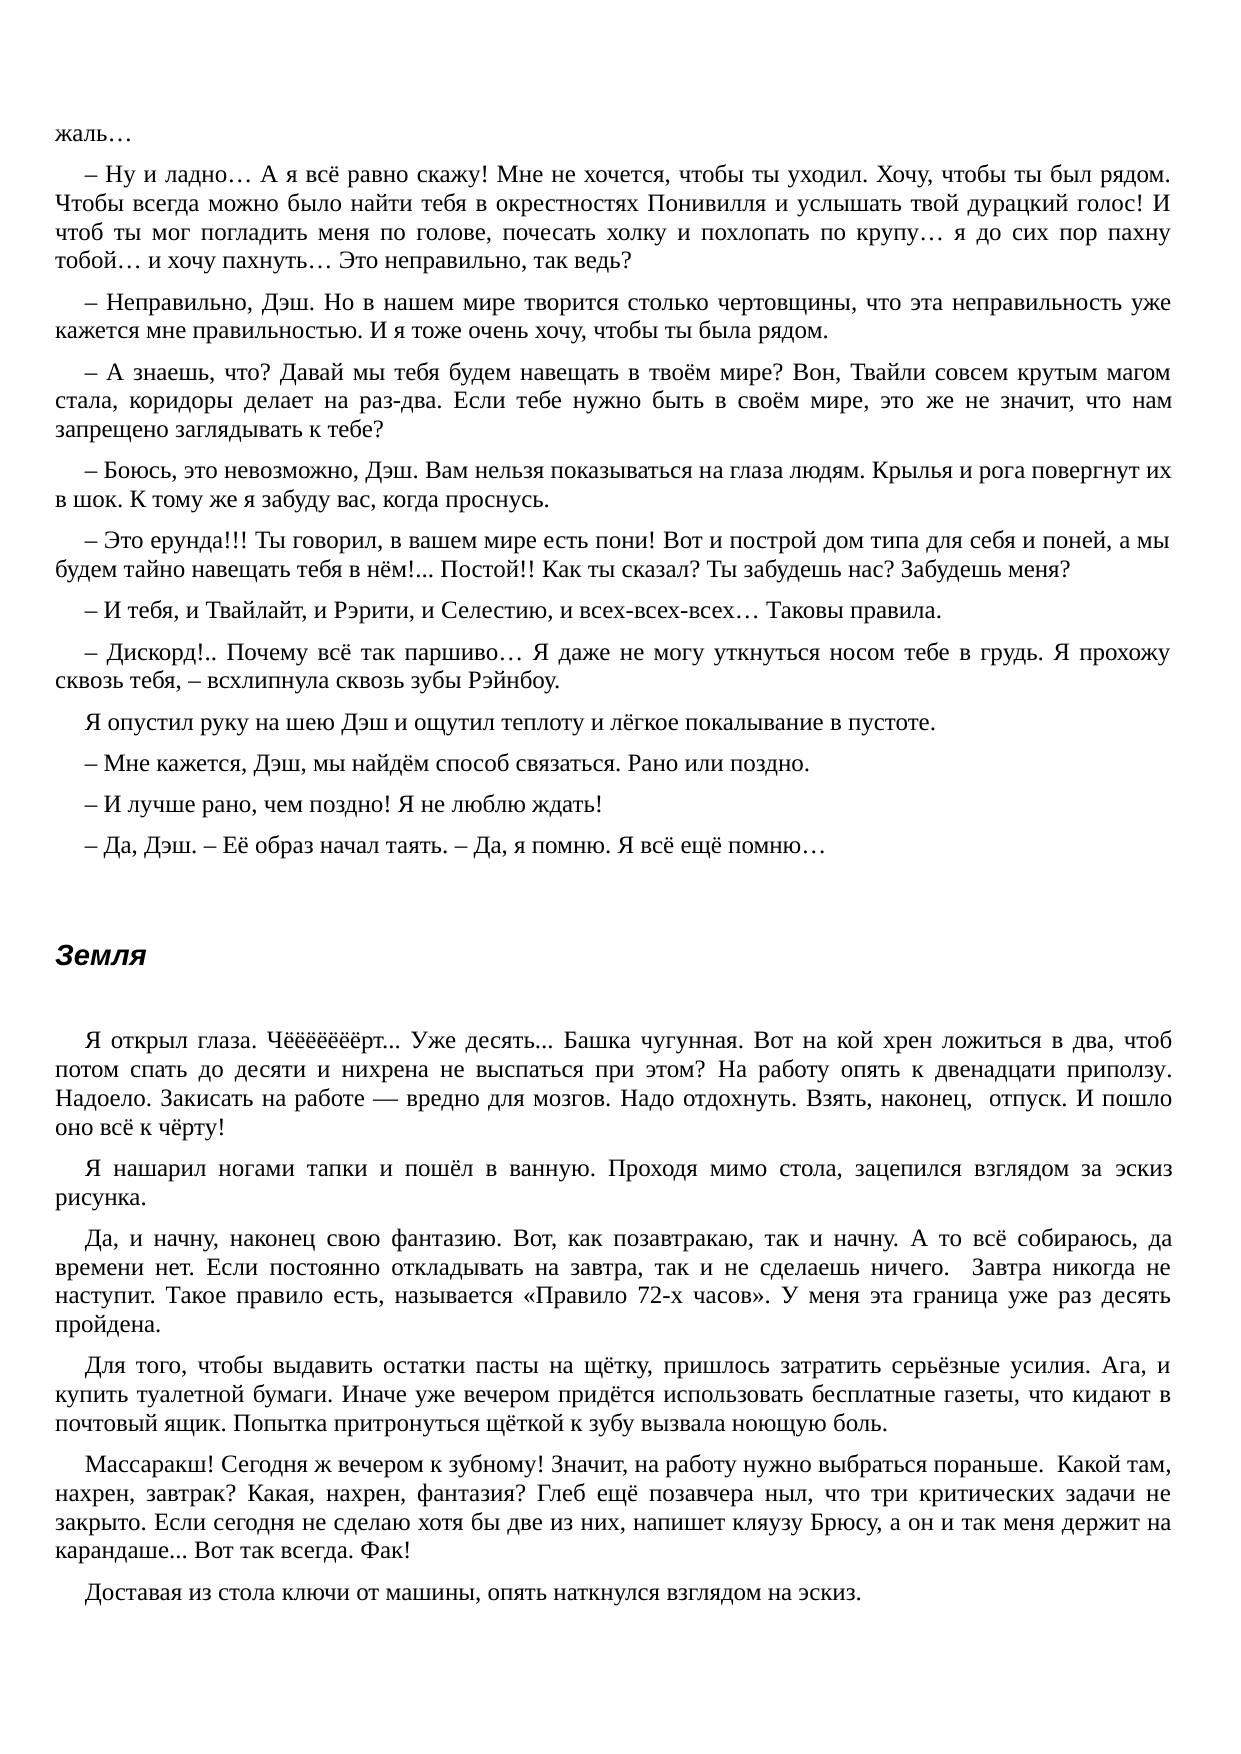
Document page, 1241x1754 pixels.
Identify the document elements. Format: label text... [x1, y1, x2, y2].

subtitle Земля [55, 938, 1172, 972]
text – И лучше рано, чем поздно! Я не люблю ждать! [55, 789, 1172, 818]
text – А знаешь, что? Давай мы тебя будем навещать в твоём мире? Вон, Твайли совсем крутым магом стала, коридоры делает на раз-два. Если тебе нужно быть в своём мире, это же не значит, что нам запрещено заглядывать к тебе? [55, 357, 1172, 443]
text Для того, чтобы выдавить остатки пасты на щётку, пришлось затратить серьёзные усилия. Ага, и купить туалетной бумаги. Иначе уже вечером придётся использовать бесплатные газеты, что кидают в почтовый ящик. Попытка притронуться щёткой к зубу вызвала ноющую боль. [55, 1350, 1172, 1437]
text Да, и начну, наконец свою фантазию. Вот, как позавтракаю, так и начну. А то всё собираюсь, да времени нет. Если постоянно откладывать на завтра, так и не сделаешь ничего. Завтра никогда не наступит. Такое правило есть, называется «Правило 72-х часов». У меня эта граница уже раз десять пройдена. [55, 1223, 1172, 1338]
text – Это ерунда!!! Ты говорил, в вашем мире есть пони! Вот и построй дом типа для себя и поней, а мы будем тайно навещать тебя в нём!... Постой!! Как ты сказал? Ты забудешь нас? Забудешь меня? [55, 526, 1172, 583]
text Я нашарил ногами тапки и пошёл в ванную. Проходя мимо стола, зацепился взглядом за эскиз рисунка. [55, 1153, 1172, 1210]
text – Ну и ладно… А я всё равно скажу! Мне не хочется, чтобы ты уходил. Хочу, чтобы ты был рядом. Чтобы всегда можно было найти тебя в окрестностях Понивилля и услышать твой дурацкий голос! И чтоб ты мог погладить меня по голове, почесать холку и похлопать по крупу… я до сих пор пахну тобой… и хочу пахнуть… Это неправильно, так ведь? [55, 159, 1172, 274]
text – Дискорд!.. Почему всё так паршиво… Я даже не могу уткнуться носом тебе в грудь. Я прохожу сквозь тебя, – всхлипнула сквозь зубы Рэйнбоу. [55, 637, 1172, 694]
text Я опустил руку на шею Дэш и ощутил теплоту и лёгкое покалывание в пустоте. [55, 707, 1172, 736]
text – Боюсь, это невозможно, Дэш. Вам нельзя показываться на глаза людям. Крылья и рога повергнут их в шок. К тому же я забуду вас, когда проснусь. [55, 456, 1172, 513]
text Массаракш! Сегодня ж вечером к зубному! Значит, на работу нужно выбраться пораньше. Какой там, нахрен, завтрак? Какая, нахрен, фантазия? Глеб ещё позавчера ныл, что три критических задачи не закрыто. Если сегодня не сделаю хотя бы две из них, напишет кляузу Брюсу, а он и так меня держит на карандаше... Вот так всегда. Фак! [55, 1449, 1172, 1564]
text – И тебя, и Твайлайт, и Рэрити, и Селестию, и всех-всех-всех… Таковы правила. [55, 596, 1172, 624]
text жаль… [55, 118, 1172, 147]
text – Мне кажется, Дэш, мы найдём способ связаться. Рано или поздно. [55, 748, 1172, 777]
text – Неправильно, Дэш. Но в нашем мире творится столько чертовщины, что эта неправильность уже кажется мне правильностью. И я тоже очень хочу, чтобы ты была рядом. [55, 287, 1172, 344]
text Доставая из стола ключи от машины, опять наткнулся взглядом на эскиз. [55, 1577, 1172, 1605]
text – Да, Дэш. – Её образ начал таять. – Да, я помню. Я всё ещё помню… [55, 831, 1172, 859]
text Я открыл глаза. Чёёёёёёёрт... Уже десять... Башка чугунная. Вот на кой хрен ложиться в два, чтоб потом спать до десяти и нихрена не выспаться при этом? На работу опять к двенадцати приползу. Надоело. Закисать на работе — вредно для мозгов. Надо отдохнуть. Взять, наконец, отпуск. И пошло оно всё к чёрту! [55, 1025, 1172, 1140]
